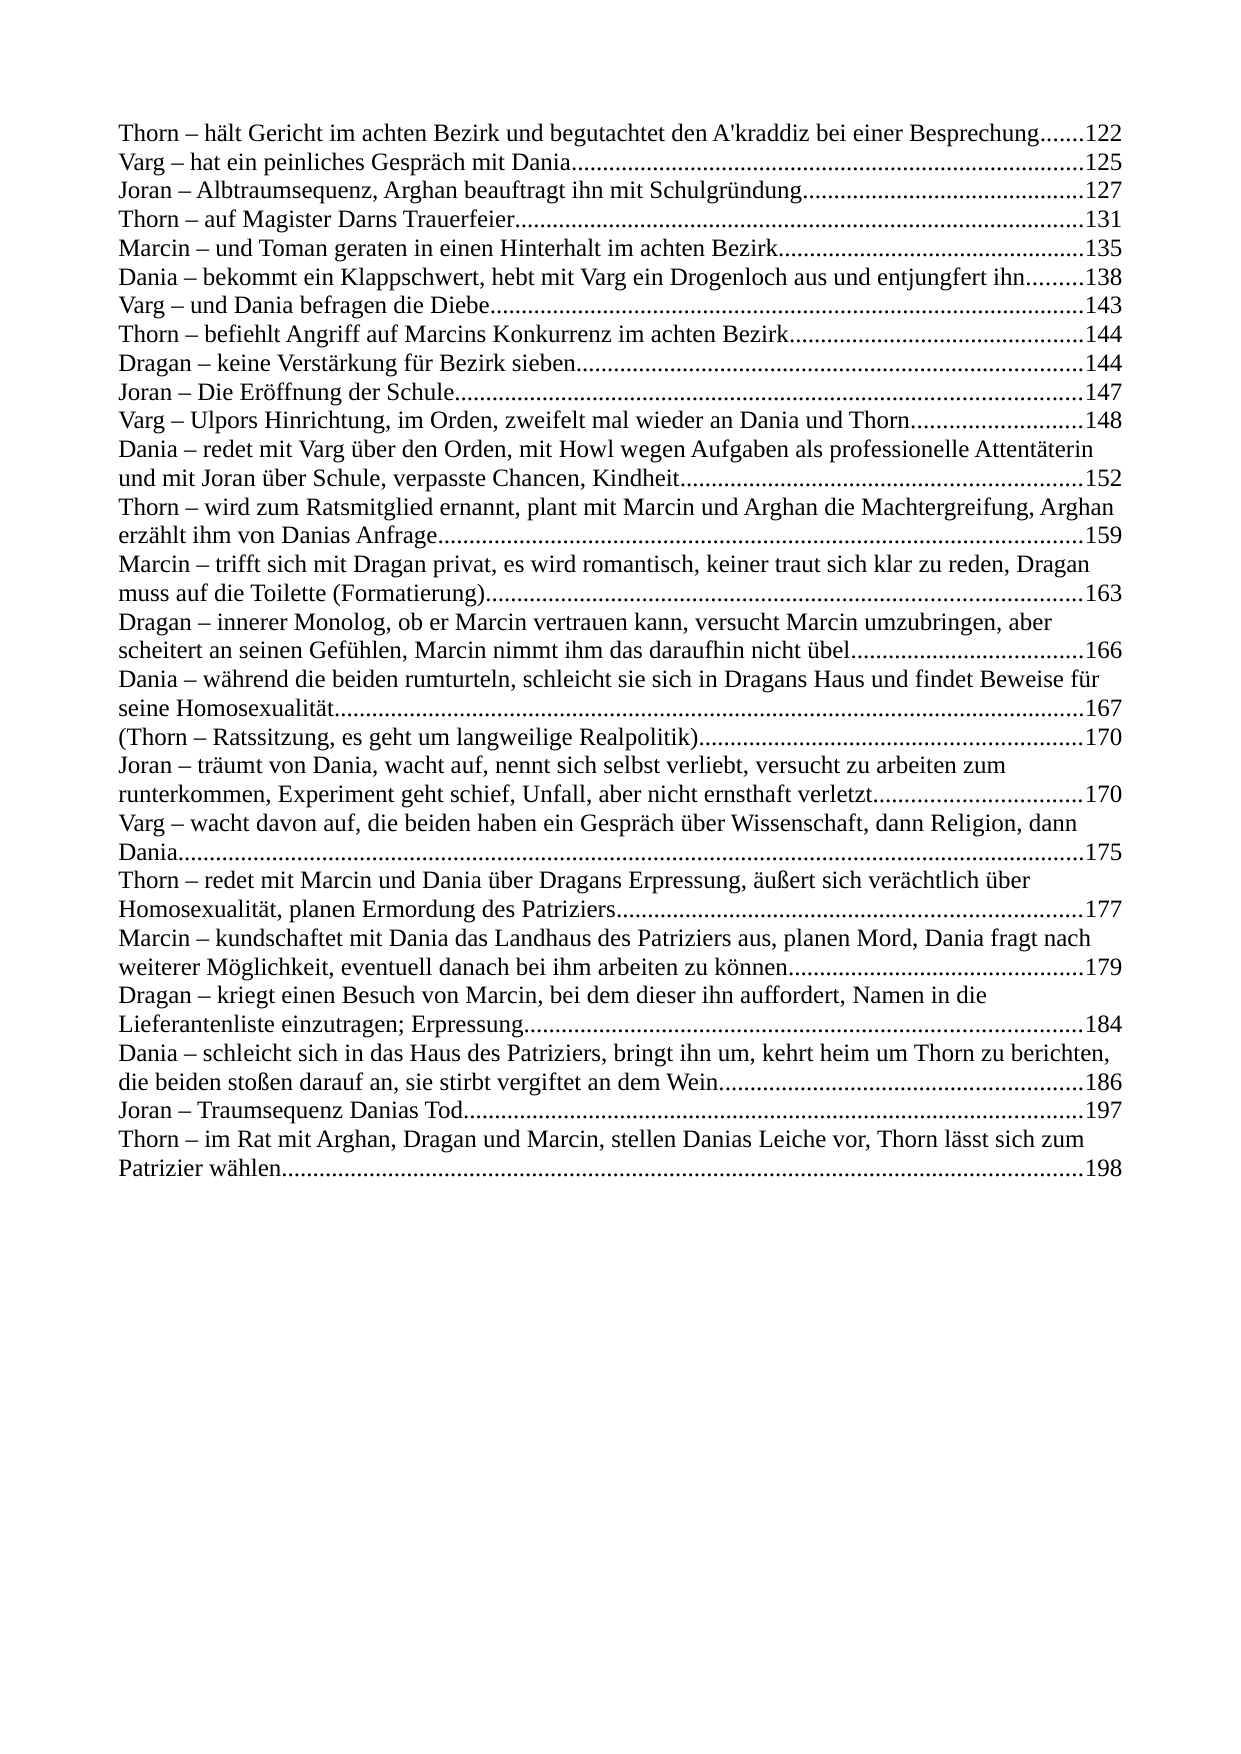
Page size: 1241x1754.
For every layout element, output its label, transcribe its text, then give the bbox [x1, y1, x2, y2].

text Dania – bekommt ein Klappschwert, hebt mit Varg ein Drogenloch aus und entjungfert ihn 138 [118, 262, 1122, 291]
text Thorn – hält Gericht im achten Bezirk und begutachtet den A'kraddiz bei einer Besprechung 122 [118, 118, 1122, 147]
text Thorn – wird zum Ratsmitglied ernannt, plant mit Marcin und Arghan die Machtergreifung, Arghan erzählt ihm von Danias Anfrage 159 [118, 492, 1122, 549]
text Joran – Die Eröffnung der Schule 147 [118, 377, 1122, 406]
text Dania – während die beiden rumturteln, schleicht sie sich in Dragans Haus und findet Beweise für seine Homosexualität 167 [118, 664, 1122, 722]
text Dania – redet mit Varg über den Orden, mit Howl wegen Aufgaben als professionelle Attentäterin und mit Joran über Schule, verpasste Chancen, Kindheit 152 [118, 434, 1122, 492]
text Thorn – im Rat mit Arghan, Dragan und Marcin, stellen Danias Leiche vor, Thorn lässt sich zum Patrizier wählen 198 [118, 1124, 1122, 1182]
text Joran – Albtraumsequenz, Arghan beauftragt ihn mit Schulgründung 127 [118, 176, 1122, 204]
text Thorn – auf Magister Darns Trauerfeier 131 [118, 204, 1122, 233]
text Thorn – redet mit Marcin und Dania über Dragans Erpressung, äußert sich verächtlich über Homosexualität, planen Ermordung des Patriziers 177 [118, 866, 1122, 923]
text Dragan – kriegt einen Besuch von Marcin, bei dem dieser ihn auffordert, Namen in die Lieferantenliste einzutragen; Erpressung 184 [118, 981, 1122, 1038]
text Dragan – innerer Monolog, ob er Marcin vertrauen kann, versucht Marcin umzubringen, aber scheitert an seinen Gefühlen, Marcin nimmt ihm das daraufhin nicht übel 166 [118, 607, 1122, 664]
text (Thorn – Ratssitzung, es geht um langweilige Realpolitik) 170 [118, 722, 1122, 751]
text Thorn – befiehlt Angriff auf Marcins Konkurrenz im achten Bezirk 144 [118, 319, 1122, 348]
text Joran – träumt von Dania, wacht auf, nennt sich selbst verliebt, versucht zu arbeiten zum runterkommen, Experiment geht schief, Unfall, aber nicht ernsthaft verletzt 170 [118, 751, 1122, 808]
text Dania – schleicht sich in das Haus des Patriziers, bringt ihn um, kehrt heim um Thorn zu berichten, die beiden stoßen darauf an, sie stirbt vergiftet an dem Wein. 186 [118, 1038, 1122, 1096]
text Marcin – kundschaftet mit Dania das Landhaus des Patriziers aus, planen Mord, Dania fragt nach weiterer Möglichkeit, eventuell danach bei ihm arbeiten zu können 179 [118, 923, 1122, 981]
text Marcin – trifft sich mit Dragan privat, es wird romantisch, keiner traut sich klar zu reden, Dragan muss auf die Toilette (Formatierung) 163 [118, 549, 1122, 607]
text Varg – und Dania befragen die Diebe 143 [118, 291, 1122, 319]
text Marcin – und Toman geraten in einen Hinterhalt im achten Bezirk 135 [118, 233, 1122, 262]
text Joran – Traumsequenz Danias Tod 197 [118, 1096, 1122, 1124]
text Varg – wacht davon auf, die beiden haben ein Gespräch über Wissenschaft, dann Religion, dann Dania 175 [118, 808, 1122, 866]
text Dragan – keine Verstärkung für Bezirk sieben 144 [118, 348, 1122, 377]
text Varg – hat ein peinliches Gespräch mit Dania 125 [118, 147, 1122, 176]
text Varg – Ulpors Hinrichtung, im Orden, zweifelt mal wieder an Dania und Thorn 148 [118, 406, 1122, 434]
